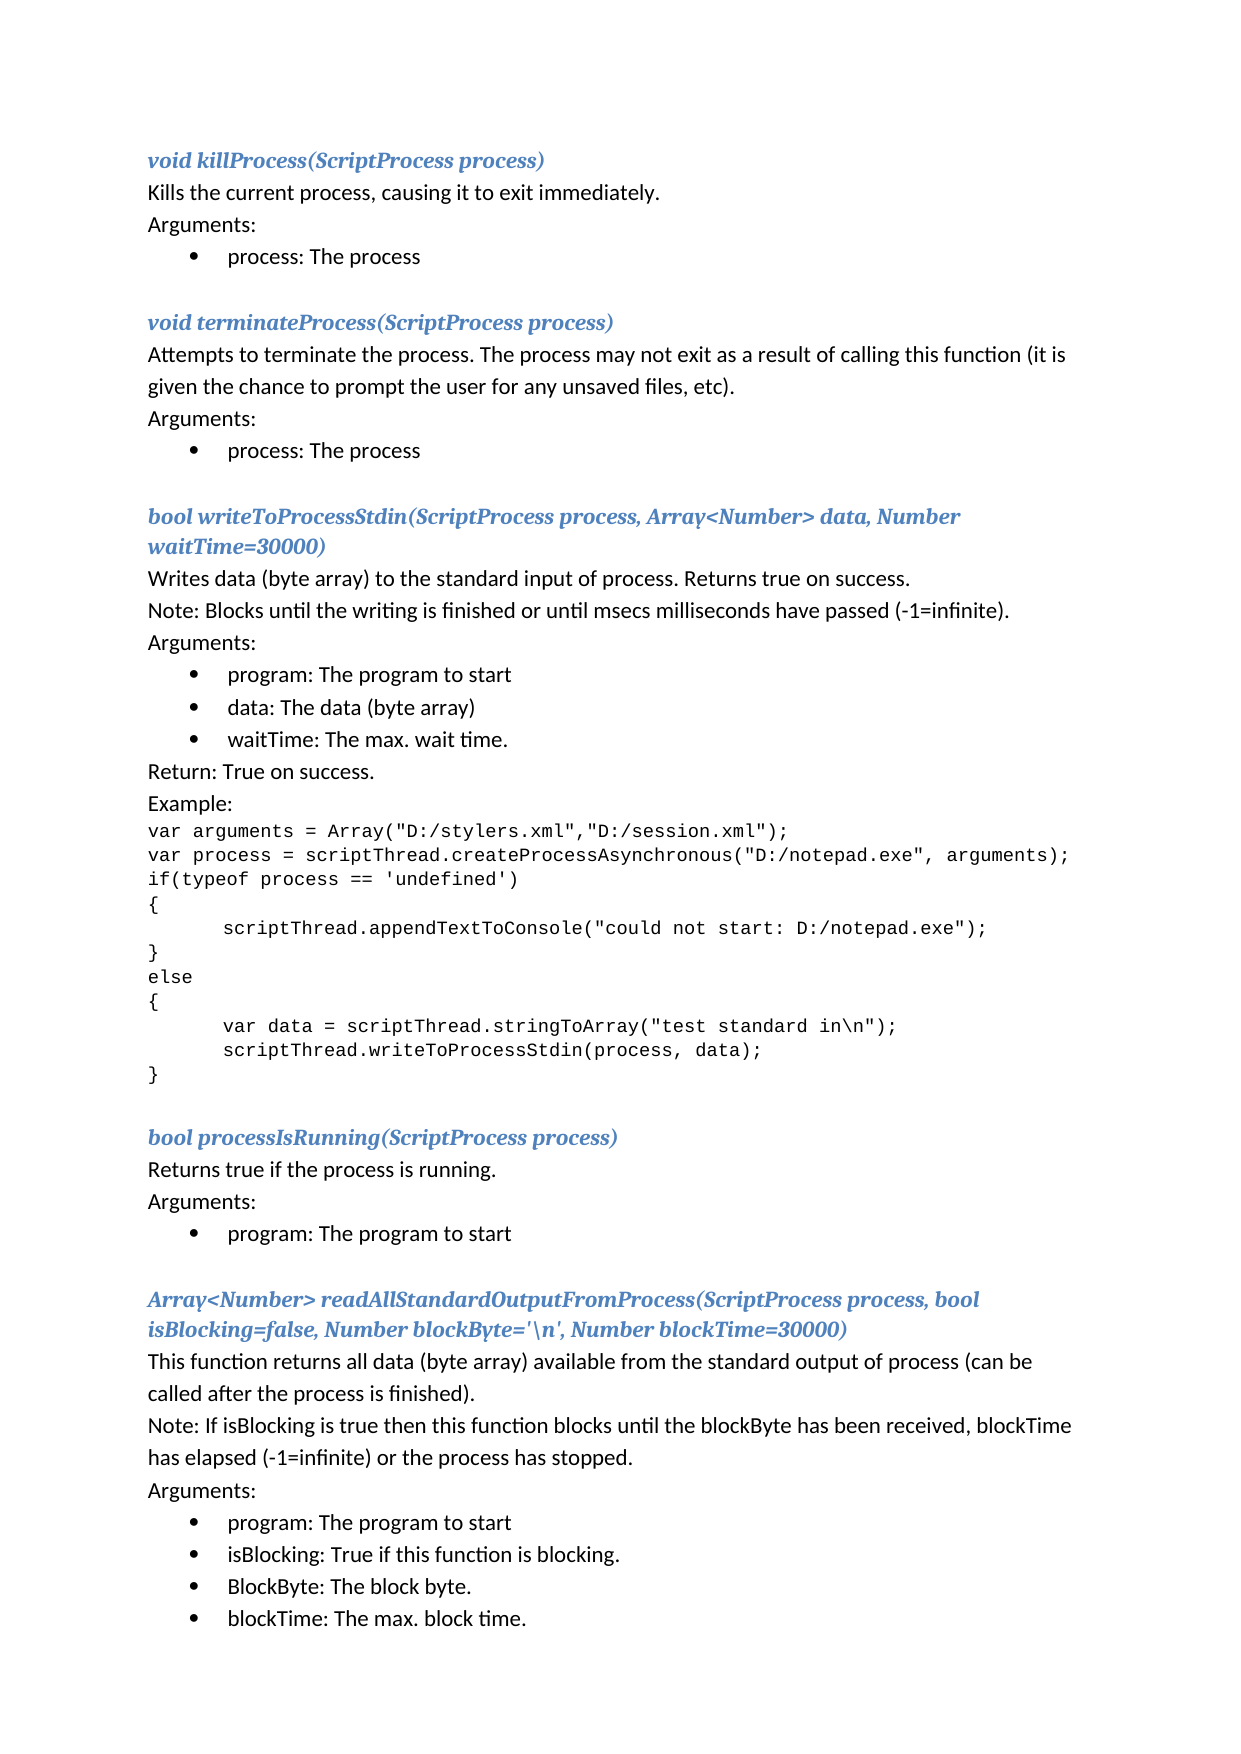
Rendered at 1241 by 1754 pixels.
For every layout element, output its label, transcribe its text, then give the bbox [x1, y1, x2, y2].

text { [148, 894, 1093, 916]
text var arguments = Array("D:/stylers.xml","D:/session.xml"); [148, 821, 1093, 843]
text var process = scriptThread.createProcessAsynchronous("D:/notepad.exe", arguments); [148, 846, 1093, 867]
text Attempts to terminate the process. The process may not exit as a result of calling this function (it is given the chance to prompt the user for any unsaved files, etc). [148, 340, 1093, 400]
subtitle bool writeToProcessStdin(ScriptProcess process, Array<Number> data, Number waitTime=30000) [148, 503, 1093, 560]
text } [148, 1065, 1093, 1086]
subtitle void terminateProcess(ScriptProcess process) [148, 309, 1093, 336]
list process: The process [190, 242, 1093, 270]
text var data = scriptThread.stringToArray("test standard in\n"); [148, 1016, 1093, 1038]
text scriptThread.writeToProcessStdin(process, data); [148, 1041, 1093, 1062]
subtitle void killProcess(ScriptProcess process) [148, 148, 1093, 174]
subtitle bool processIsRunning(ScriptProcess process) [148, 1125, 1093, 1151]
list program: The program to start [190, 1219, 1093, 1247]
text Kills the current process, causing it to exit immediately. [148, 178, 1093, 206]
text scriptThread.appendTextToConsole("could not start: D:/notepad.exe"); [148, 919, 1093, 940]
text Note: Blocks until the writing is finished or until msecs milliseconds have passed (-1=infinite). [148, 596, 1093, 624]
text else [148, 968, 1093, 989]
text Arguments: [148, 1476, 1093, 1504]
subtitle Array<Number> readAllStandardOutputFromProcess(ScriptProcess process, bool isBlocking=false, Number blockByte='\n', Number blockTime=30000) [148, 1287, 1093, 1343]
list data: The data (byte array) [190, 693, 1093, 721]
list isBlocking: True if this function is blocking. [190, 1540, 1093, 1568]
list program: The program to start [190, 661, 1093, 688]
text Note: If isBlocking is true then this function blocks until the blockByte has been received, blockTime has elapsed (-1=infinite) or the process has stopped. [148, 1411, 1093, 1472]
list program: The program to start [190, 1508, 1093, 1536]
text { [148, 992, 1093, 1013]
text if(typeof process == 'undefined') [148, 870, 1093, 891]
text Arguments: [148, 1187, 1093, 1215]
text Arguments: [148, 210, 1093, 238]
text Returns true if the process is running. [148, 1155, 1093, 1183]
text Example: [148, 789, 1093, 817]
text Arguments: [148, 404, 1093, 432]
text Return: True on success. [148, 757, 1093, 785]
list blockTime: The max. block time. [190, 1604, 1093, 1632]
list BlockByte: The block byte. [190, 1572, 1093, 1600]
text } [148, 943, 1093, 964]
text This function returns all data (byte array) available from the standard output of process (can be called after the process is finished). [148, 1347, 1093, 1407]
list waitTime: The max. wait time. [190, 725, 1093, 753]
list process: The process [190, 436, 1093, 464]
text Arguments: [148, 628, 1093, 656]
text Writes data (byte array) to the standard input of process. Returns true on success. [148, 564, 1093, 592]
